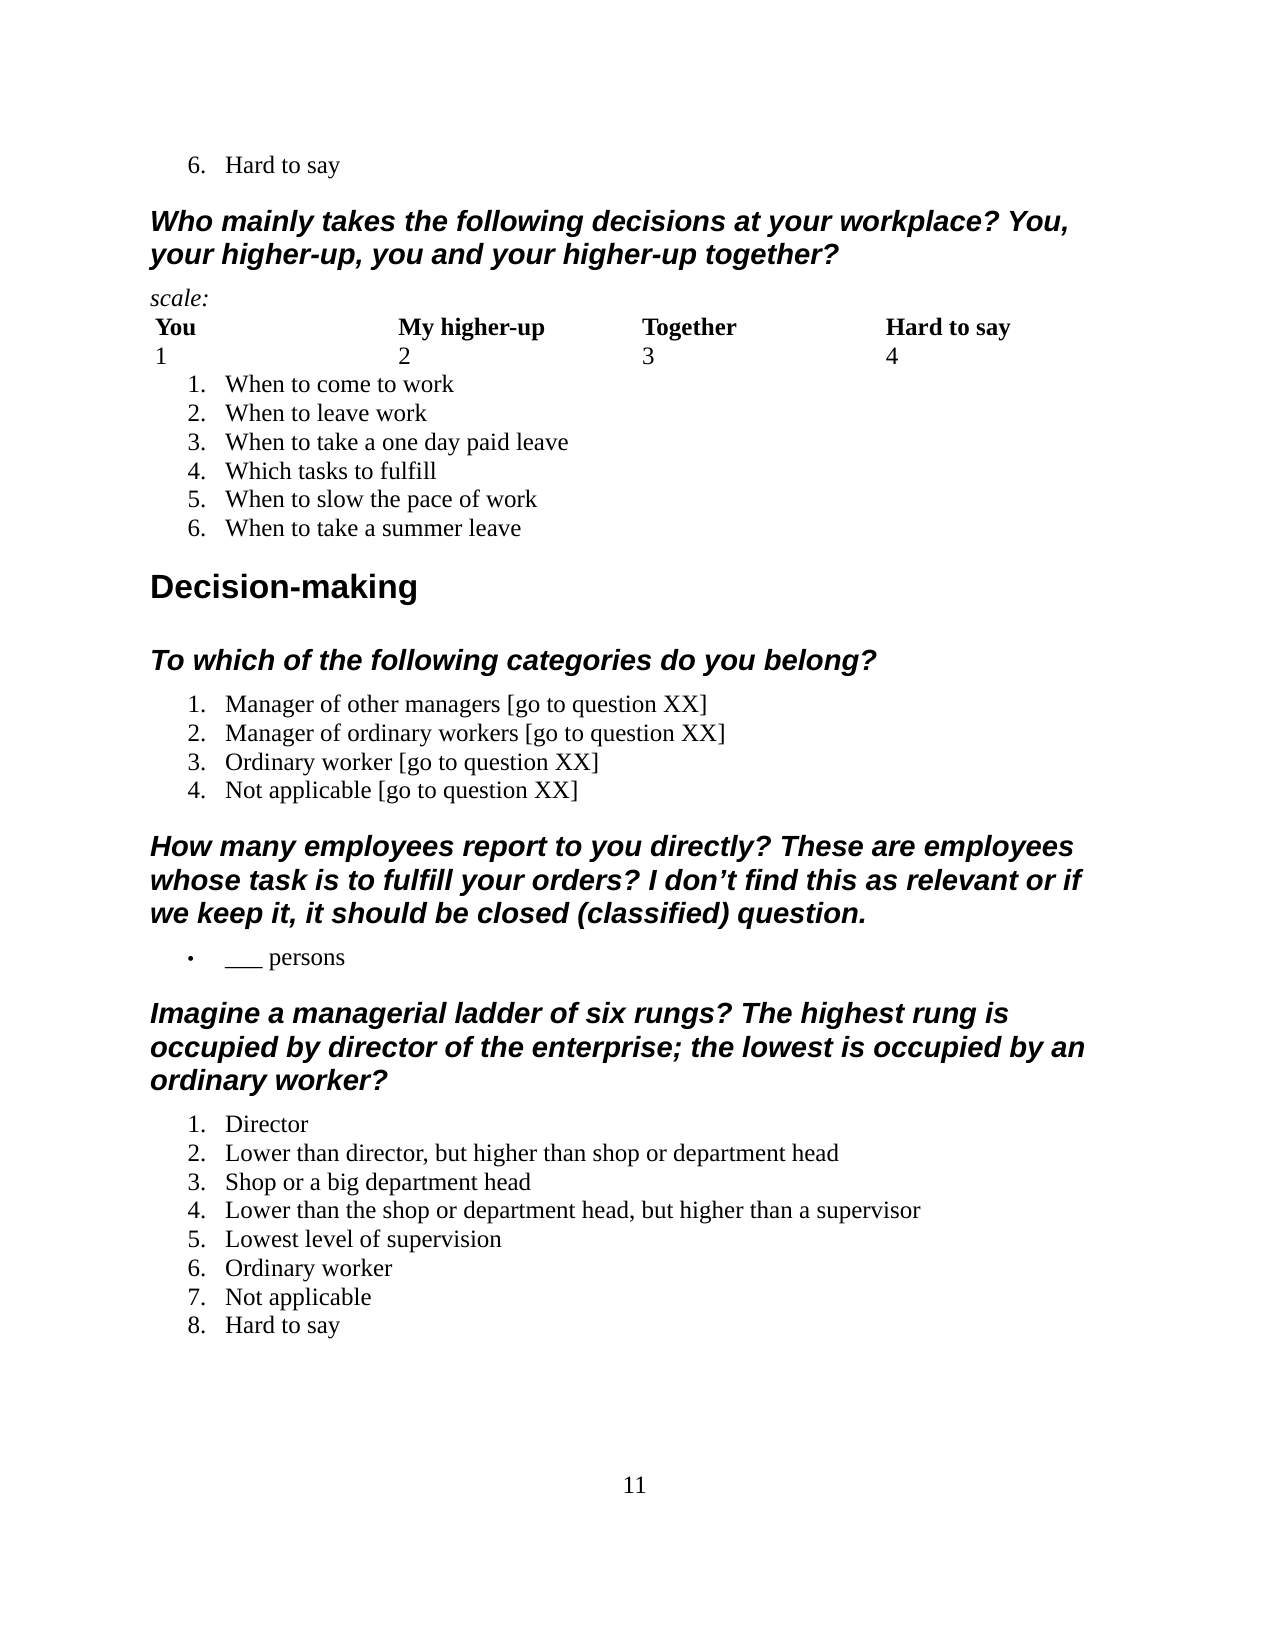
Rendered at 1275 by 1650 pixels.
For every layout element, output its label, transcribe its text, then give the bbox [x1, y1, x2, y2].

list Not applicable [187, 1282, 1125, 1311]
list When to take a one day paid leave [187, 427, 1125, 456]
list When to take a summer leave [187, 513, 1125, 542]
list When to slow the pace of work [187, 484, 1125, 513]
table_cell 2 [394, 341, 637, 369]
table_cell 3 [638, 341, 881, 369]
list Lowest level of supervision [187, 1224, 1125, 1253]
list Shop or a big department head [187, 1167, 1125, 1196]
table_header My higher-up [394, 312, 637, 341]
subtitle To which of the following categories do you belong? [150, 643, 1125, 677]
list Lower than director, but higher than shop or department head [187, 1138, 1125, 1167]
list Not applicable [go to question XX] [187, 776, 1125, 804]
list Which tasks to fulfill [187, 456, 1125, 484]
subtitle Who mainly takes the following decisions at your workplace? You, your higher-up, you and your higher-up together? [150, 204, 1125, 271]
subtitle Imagine a managerial ladder of six rungs? The highest rung is occupied by director of the enterprise; the lowest is occupied by an ordinary worker? [150, 996, 1125, 1097]
list Hard to say [187, 150, 1125, 179]
list ___ persons [187, 942, 1125, 971]
list When to come to work [187, 369, 1125, 398]
list Ordinary worker [go to question XX] [187, 747, 1125, 776]
table_cell 4 [881, 341, 1125, 369]
list Lower than the shop or department head, but higher than a supervisor [187, 1196, 1125, 1224]
list Manager of other managers [go to question XX] [187, 689, 1125, 718]
list Hard to say [187, 1311, 1125, 1339]
table_header Together [638, 312, 881, 341]
subtitle Decision-making [150, 567, 1125, 606]
text scale: [150, 283, 1125, 312]
subtitle How many employees report to you directly? These are employees whose task is to fulfill your orders? I don’t find this as relevant or if we keep it, it should be closed (classified) question. [150, 829, 1125, 930]
table_header You [150, 312, 394, 341]
table_header Hard to say [881, 312, 1125, 341]
list When to leave work [187, 398, 1125, 427]
list Director [187, 1109, 1125, 1138]
list Ordinary worker [187, 1253, 1125, 1282]
list Manager of ordinary workers [go to question XX] [187, 718, 1125, 747]
table_cell 1 [150, 341, 394, 369]
